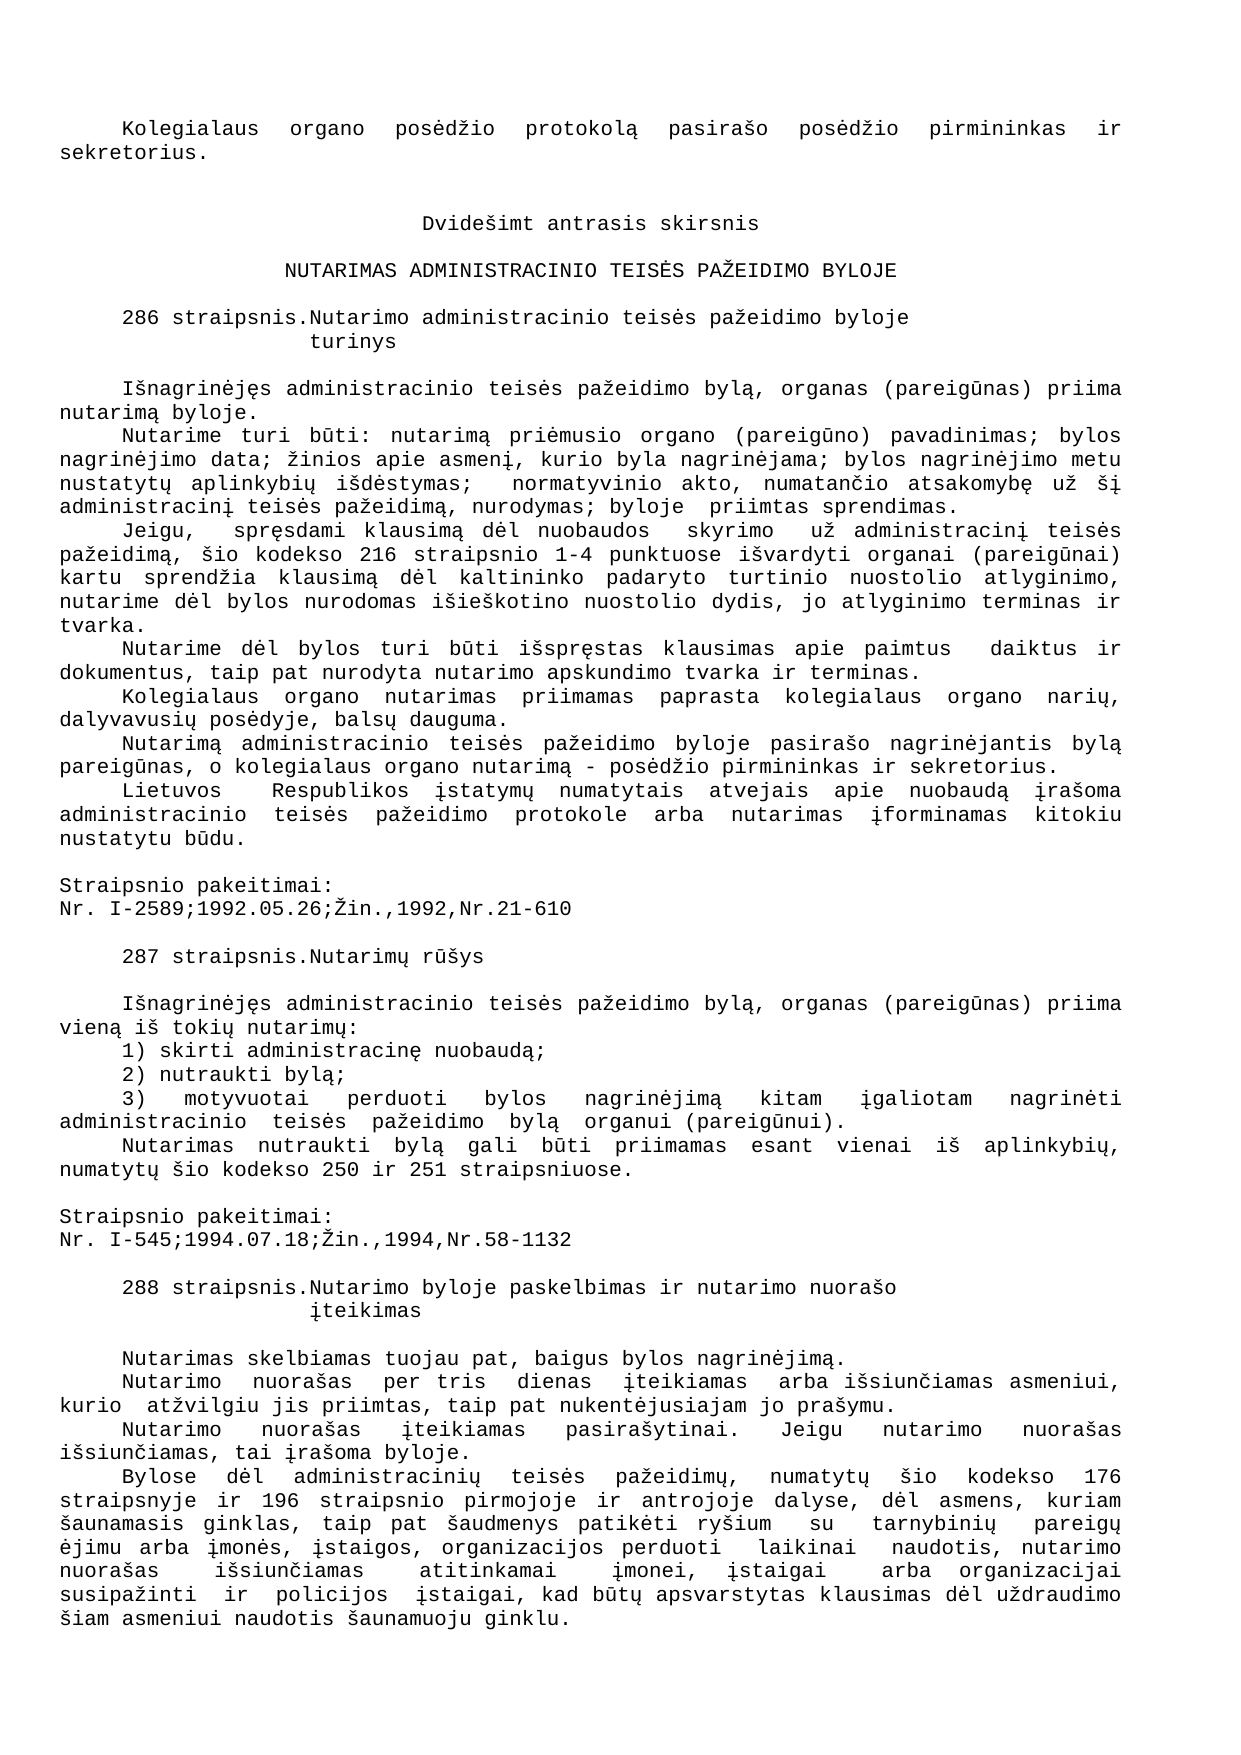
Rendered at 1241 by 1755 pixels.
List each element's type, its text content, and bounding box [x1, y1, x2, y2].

text Nr. I-545;1994.07.18;Žin.,1994,Nr.58-1132 [59, 1229, 1122, 1253]
text Jeigu, spręsdami klausimą dėl nuobaudos skyrimo už administracinį teisės pažeidimą, šio kodekso 216 straipsnio 1-4 punktuose išvardyti organai (pareigūnai) kartu sprendžia klausimą dėl kaltininko padaryto turtinio nuostolio atlyginimo, nutarime dėl bylos nurodomas išieškotino nuostolio dydis, jo atlyginimo terminas ir tvarka. [59, 520, 1122, 638]
text Nutarimas nutraukti bylą gali būti priimamas esant vienai iš aplinkybių, numatytų šio kodekso 250 ir 251 straipsniuose. [59, 1135, 1122, 1182]
text Nutarimas skelbiamas tuojau pat, baigus bylos nagrinėjimą. [59, 1348, 1122, 1371]
text Straipsnio pakeitimai: [59, 1206, 1122, 1229]
text 286 straipsnis.Nutarimo administracinio teisės pažeidimo byloje [59, 307, 1122, 331]
text Nutarimo nuorašas įteikiamas pasirašytinai. Jeigu nutarimo nuorašas išsiunčiamas, tai įrašoma byloje. [59, 1419, 1122, 1466]
text Nutarime turi būti: nutarimą priėmusio organo (pareigūno) pavadinimas; bylos nagrinėjimo data; žinios apie asmenį, kurio byla nagrinėjama; bylos nagrinėjimo metu nustatytų aplinkybių išdėstymas; normatyvinio akto, numatančio atsakomybę už šį administracinį teisės pažeidimą, nurodymas; byloje priimtas sprendimas. [59, 426, 1122, 520]
text NUTARIMAS ADMINISTRACINIO TEISĖS PAŽEIDIMO BYLOJE [59, 260, 1122, 284]
text 2) nutraukti bylą; [59, 1064, 1122, 1088]
text Nr. I-2589;1992.05.26;Žin.,1992,Nr.21-610 [59, 898, 1122, 922]
text 3) motyvuotai perduoti bylos nagrinėjimą kitam įgaliotam nagrinėti administracinio teisės pažeidimo bylą organui (pareigūnui). [59, 1088, 1122, 1135]
text įteikimas [59, 1300, 1122, 1324]
text Kolegialaus organo posėdžio protokolą pasirašo posėdžio pirmininkas ir sekretorius. [59, 118, 1122, 165]
text 288 straipsnis.Nutarimo byloje paskelbimas ir nutarimo nuorašo [59, 1277, 1122, 1300]
text Nutarimą administracinio teisės pažeidimo byloje pasirašo nagrinėjantis bylą pareigūnas, o kolegialaus organo nutarimą - posėdžio pirmininkas ir sekretorius. [59, 733, 1122, 780]
text Išnagrinėjęs administracinio teisės pažeidimo bylą, organas (pareigūnas) priima vieną iš tokių nutarimų: [59, 993, 1122, 1040]
text Nutarimo nuorašas per tris dienas įteikiamas arba išsiunčiamas asmeniui, kurio atžvilgiu jis priimtas, taip pat nukentėjusiajam jo prašymu. [59, 1371, 1122, 1419]
text Kolegialaus organo nutarimas priimamas paprasta kolegialaus organo narių, dalyvavusių posėdyje, balsų dauguma. [59, 686, 1122, 733]
text 1) skirti administracinę nuobaudą; [59, 1040, 1122, 1064]
text Nutarime dėl bylos turi būti išspręstas klausimas apie paimtus daiktus ir dokumentus, taip pat nurodyta nutarimo apskundimo tvarka ir terminas. [59, 638, 1122, 686]
text Dvidešimt antrasis skirsnis [59, 213, 1122, 236]
text Išnagrinėjęs administracinio teisės pažeidimo bylą, organas (pareigūnas) priima nutarimą byloje. [59, 378, 1122, 426]
text Bylose dėl administracinių teisės pažeidimų, numatytų šio kodekso 176 straipsnyje ir 196 straipsnio pirmojoje ir antrojoje dalyse, dėl asmens, kuriam šaunamasis ginklas, taip pat šaudmenys patikėti ryšium su tarnybinių pareigų ėjimu arba įmonės, įstaigos, organizacijos perduoti laikinai naudotis, nutarimo nuorašas išsiunčiamas atitinkamai įmonei, įstaigai arba organizacijai susipažinti ir policijos įstaigai, kad būtų apsvarstytas klausimas dėl uždraudimo šiam asmeniui naudotis šaunamuoju ginklu. [59, 1466, 1122, 1631]
text Straipsnio pakeitimai: [59, 875, 1122, 898]
text 287 straipsnis.Nutarimų rūšys [59, 946, 1122, 969]
text Lietuvos Respublikos įstatymų numatytais atvejais apie nuobaudą įrašoma administracinio teisės pažeidimo protokole arba nutarimas įforminamas kitokiu nustatytu būdu. [59, 780, 1122, 851]
text turinys [59, 331, 1122, 354]
